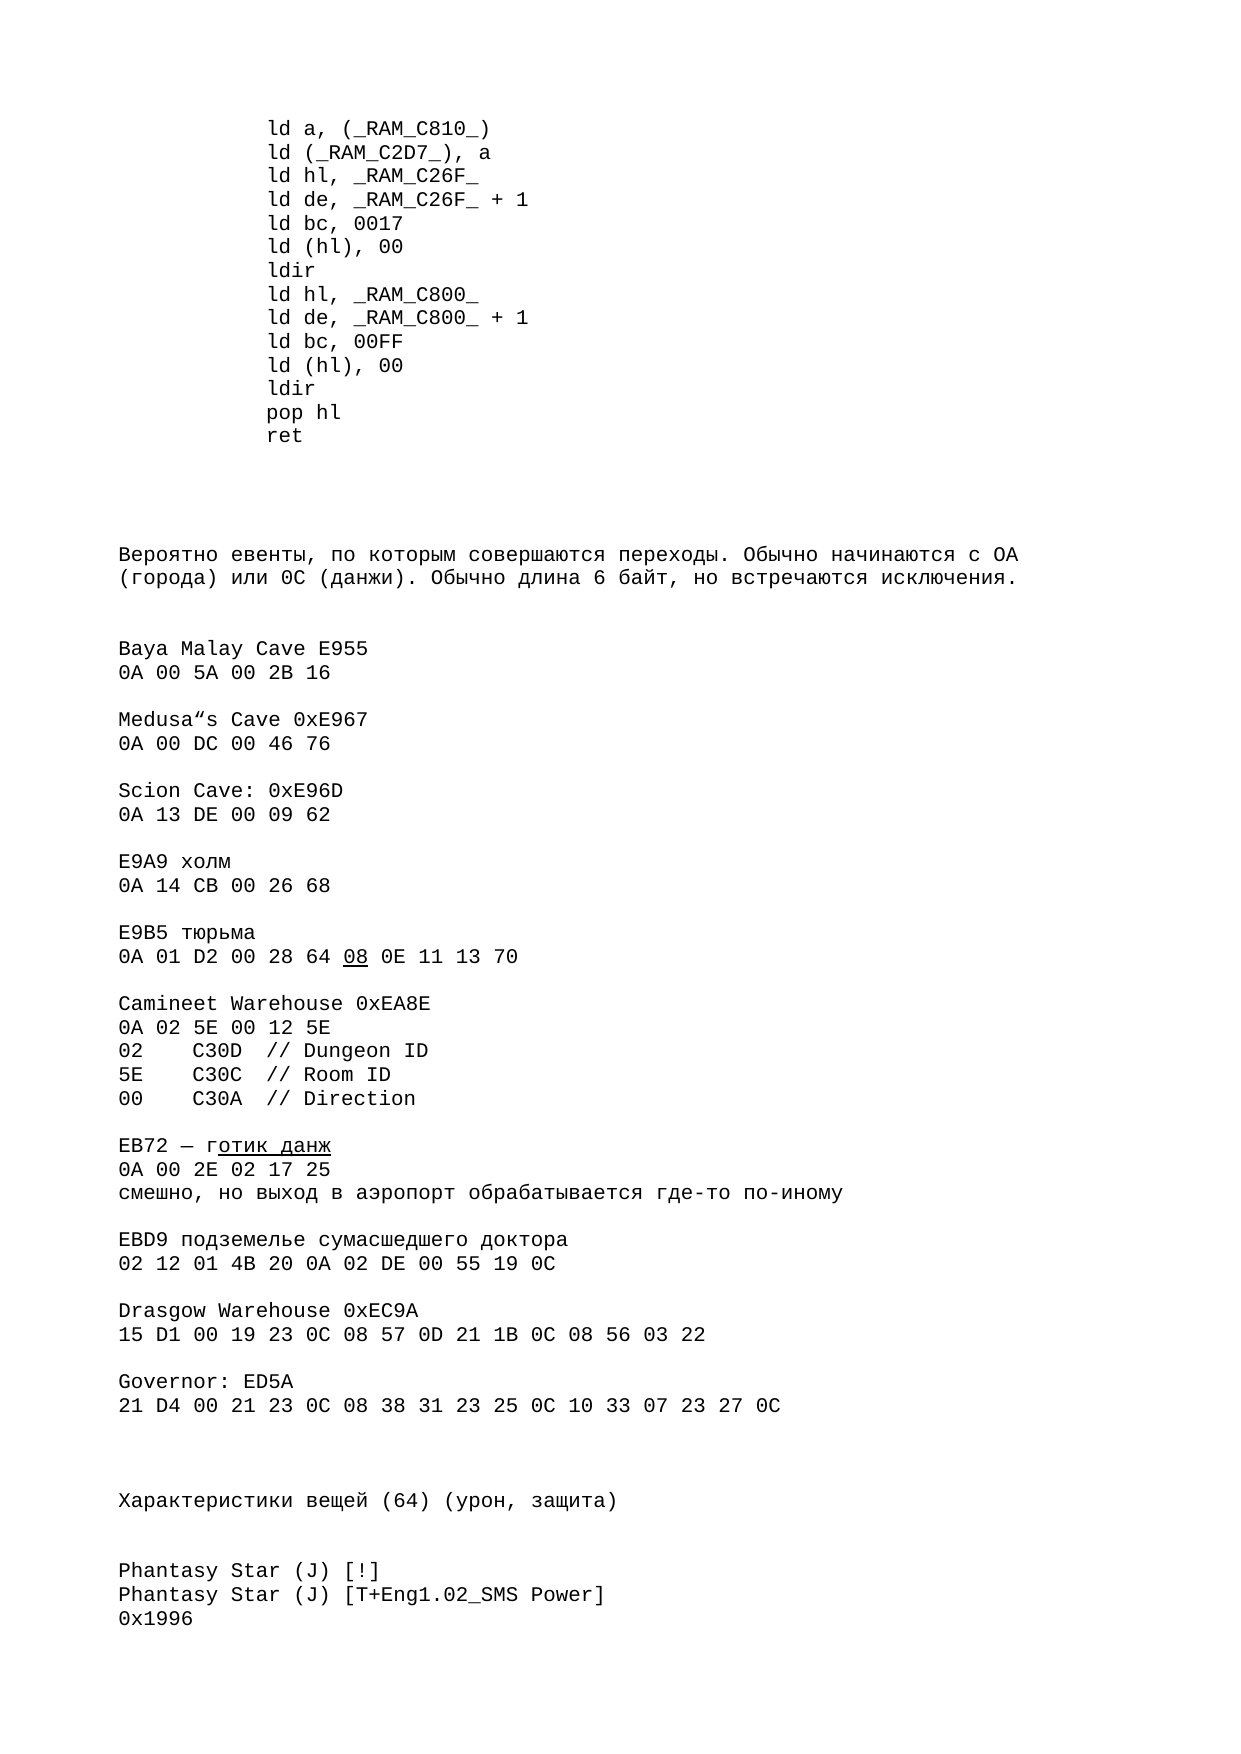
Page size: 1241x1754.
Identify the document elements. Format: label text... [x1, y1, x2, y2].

text 0x1996 [118, 1608, 1122, 1631]
text Scion Cave: 0xE96D [118, 780, 1122, 804]
text ldir [118, 260, 1122, 284]
text Phantasy Star (J) [!] [118, 1561, 1122, 1584]
text 0A 14 CB 00 26 68 [118, 875, 1122, 898]
text EBD9 подземелье сумасшедшего доктора [118, 1229, 1122, 1253]
text Baya Malay Cave E955 [118, 638, 1122, 662]
text 0A 13 DE 00 09 62 [118, 804, 1122, 827]
text ld bc, 0017 [118, 213, 1122, 236]
text Governor: ED5A [118, 1371, 1122, 1395]
text 02 12 01 4B 20 0A 02 DE 00 55 19 0C [118, 1253, 1122, 1277]
text Phantasy Star (J) [T+Eng1.02_SMS Power] [118, 1584, 1122, 1608]
text E9B5 тюрьма [118, 922, 1122, 946]
text Camineet Warehouse 0xEA8E [118, 993, 1122, 1017]
text ld hl, _RAM_C800_ [118, 284, 1122, 307]
text 5E C30C // Room ID [118, 1064, 1122, 1088]
text Вероятно евенты, по которым совершаются переходы. Обычно начинаются с OA (города) или 0С (данжи). Обычно длина 6 байт, но встречаются исключения. [118, 544, 1122, 591]
text Drasgow Warehouse 0xEC9A [118, 1300, 1122, 1324]
text 0A 00 5A 00 2B 16 [118, 662, 1122, 686]
text 0A 02 5E 00 12 5E [118, 1017, 1122, 1040]
text ld de, _RAM_C800_ + 1 [118, 307, 1122, 331]
text 0A 01 D2 00 28 64 08 0E 11 13 70 [118, 946, 1122, 969]
text 15 D1 00 19 23 0C 08 57 0D 21 1B 0C 08 56 03 22 [118, 1324, 1122, 1348]
text EB72 — готик данж [118, 1135, 1122, 1158]
text ld (hl), 00 [118, 354, 1122, 378]
text ld (_RAM_C2D7_), a [118, 142, 1122, 165]
text ret [118, 426, 1122, 449]
text 0A 00 DC 00 46 76 [118, 733, 1122, 757]
text 21 D4 00 21 23 0C 08 38 31 23 25 0C 10 33 07 23 27 0C [118, 1395, 1122, 1419]
text Характеристики вещей (64) (урон, защита) [118, 1489, 1122, 1513]
text ld bc, 00FF [118, 331, 1122, 354]
text 00 C30A // Direction [118, 1088, 1122, 1111]
text Medusa“s Cave 0xE967 [118, 709, 1122, 733]
text ld (hl), 00 [118, 236, 1122, 260]
text E9A9 холм [118, 851, 1122, 875]
text ldir [118, 378, 1122, 402]
text 02 C30D // Dungeon ID [118, 1040, 1122, 1064]
text pop hl [118, 402, 1122, 426]
text ld a, (_RAM_C810_) [118, 118, 1122, 142]
text 0A 00 2E 02 17 25 [118, 1158, 1122, 1182]
text ld de, _RAM_C26F_ + 1 [118, 189, 1122, 213]
text ld hl, _RAM_C26F_ [118, 165, 1122, 189]
text смешно, но выход в аэропорт обрабатывается где-то по-иному [118, 1182, 1122, 1206]
